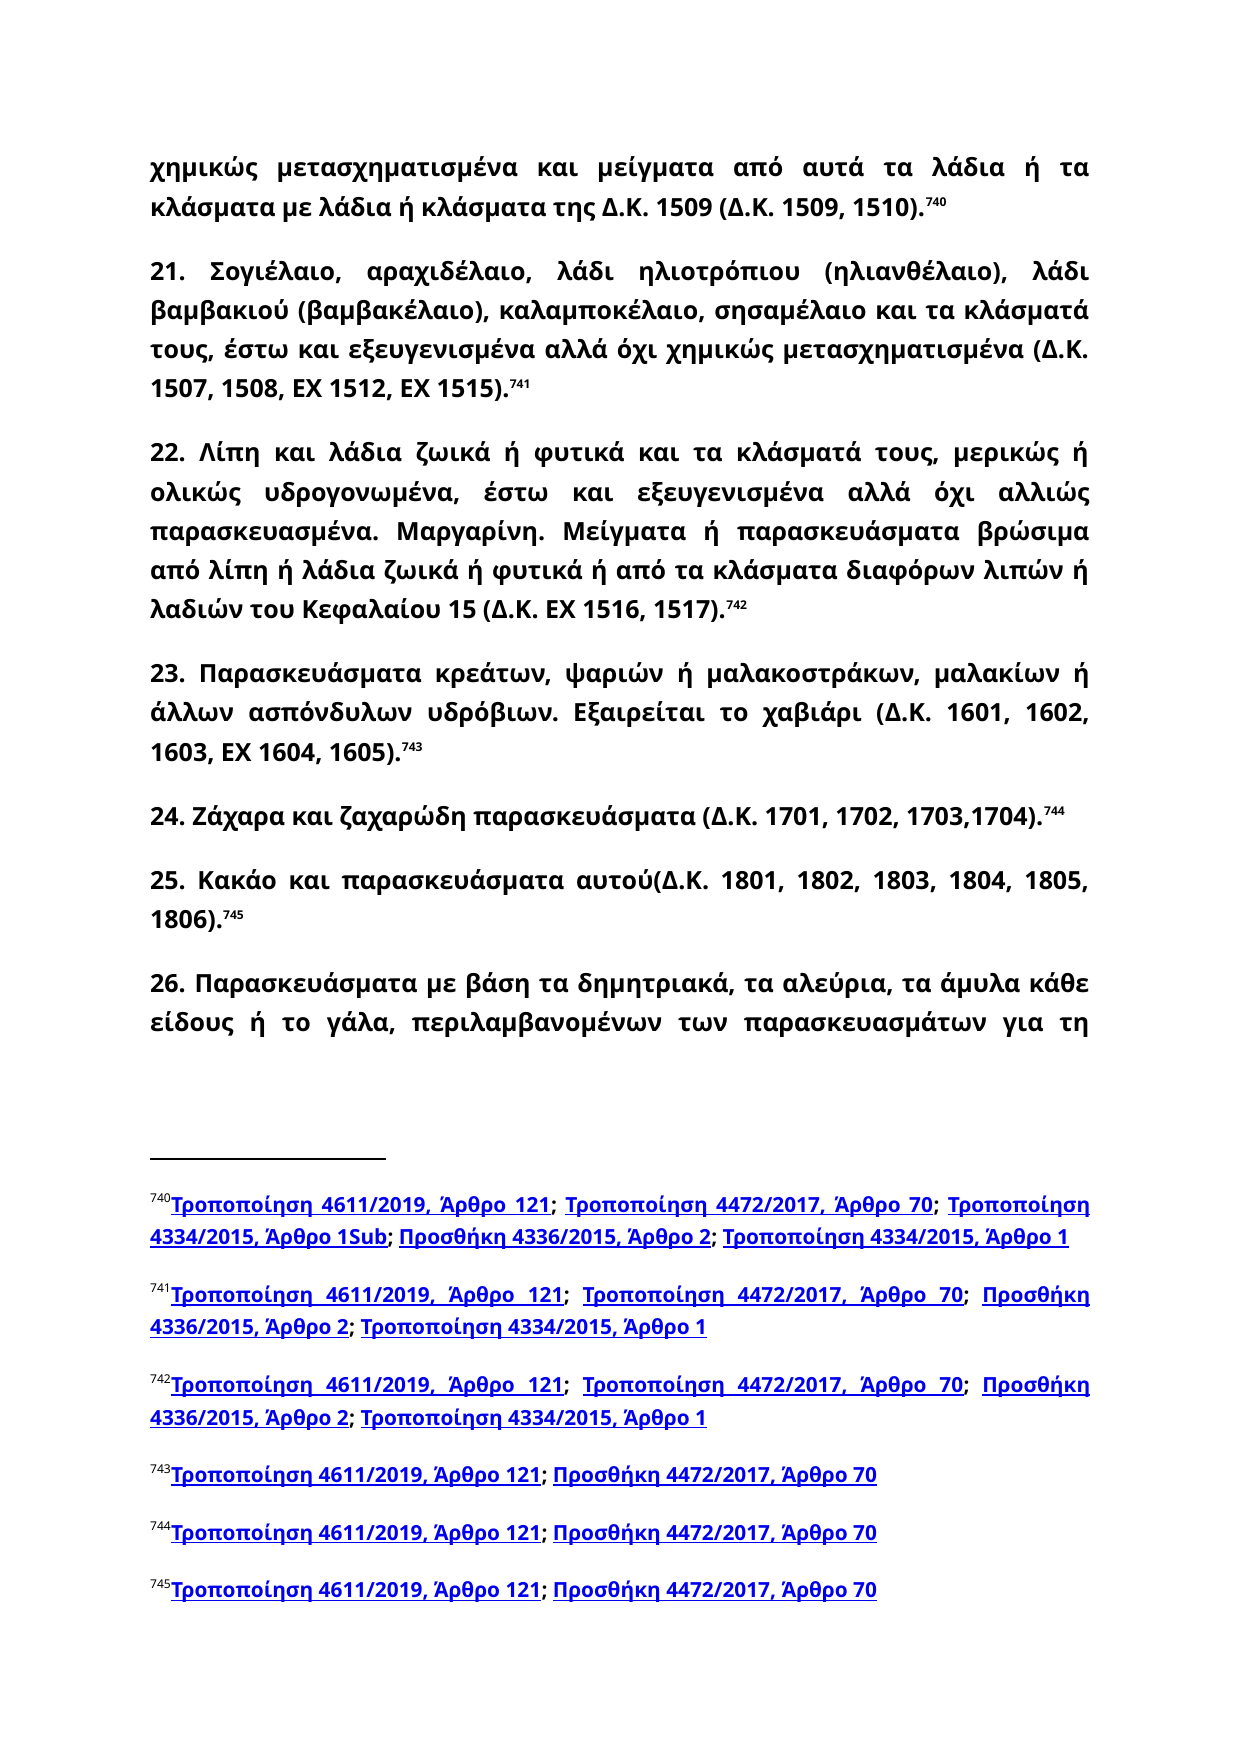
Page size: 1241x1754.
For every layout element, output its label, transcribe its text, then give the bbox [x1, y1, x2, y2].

text Τροποποίηση 4611/2019, Άρθρο 121; Τροποποίηση 4472/2017, Άρθρο 70; Τροποποίηση 4334/2015, Άρθρο 1Sub; Προσθήκη 4336/2015, Άρθρο 2; Τροποποίηση 4334/2015, Άρθρο 1 [150, 1190, 1090, 1251]
text 21. Σογιέλαιο, αραχιδέλαιο, λάδι ηλιοτρόπιου (ηλιανθέλαιο), λάδι βαμβακιού (βαμβακέλαιο), καλαμποκέλαιο, σησαμέλαιο και τα κλάσματά τους, έστω και εξευγενισμένα αλλά όχι χημικώς μετασχηματισμένα (Δ.Κ. 1507, 1508, ΕΧ 1512, ΕΧ 1515). [150, 253, 1090, 405]
text Τροποποίηση 4611/2019, Άρθρο 121; Τροποποίηση 4472/2017, Άρθρο 70; Προσθήκη 4336/2015, Άρθρο 2; Τροποποίηση 4334/2015, Άρθρο 1 [150, 1370, 1090, 1431]
text 25. Κακάο και παρασκευάσματα αυτού(Δ.Κ. 1801, 1802, 1803, 1804, 1805, 1806). [150, 862, 1090, 936]
text Τροποποίηση 4611/2019, Άρθρο 121; Προσθήκη 4472/2017, Άρθρο 70 [150, 1460, 1090, 1489]
text Τροποποίηση 4611/2019, Άρθρο 121; Προσθήκη 4472/2017, Άρθρο 70 [150, 1576, 1090, 1604]
text 23. Παρασκευάσματα κρεάτων, ψαριών ή μαλακοστράκων, μαλακίων ή άλλων ασπόνδυλων υδρόβιων. Εξαιρείται το χαβιάρι (Δ.Κ. 1601, 1602, 1603, ΕΧ 1604, 1605). [150, 656, 1090, 768]
text 26. Παρασκευάσματα με βάση τα δημητριακά, τα αλεύρια, τα άμυλα κάθε είδους ή το γάλα, περιλαμβανομένων των παρασκευασμάτων για τη [150, 966, 1090, 1039]
text Τροποποίηση 4611/2019, Άρθρο 121; Προσθήκη 4472/2017, Άρθρο 70 [150, 1518, 1090, 1546]
text χημικώς μετασχηματισμένα και μείγματα από αυτά τα λάδια ή τα κλάσματα με λάδια ή κλάσματα της Δ.Κ. 1509 (Δ.Κ. 1509, 1510). [150, 150, 1090, 223]
text 22. Λίπη και λάδια ζωικά ή φυτικά και τα κλάσματά τους, μερικώς ή ολικώς υδρογονωμένα, έστω και εξευγενισμένα αλλά όχι αλλιώς παρασκευασμένα. Μαργαρίνη. Μείγματα ή παρασκευάσματα βρώσιμα από λίπη ή λάδια ζωικά ή φυτικά ή από τα κλάσματα διαφόρων λιπών ή λαδιών του Κεφαλαίου 15 (Δ.Κ. ΕΧ 1516, 1517). [150, 435, 1090, 626]
text 24. Ζάχαρα και ζαχαρώδη παρασκευάσματα (Δ.Κ. 1701, 1702, 1703,1704). [150, 798, 1090, 832]
text Τροποποίηση 4611/2019, Άρθρο 121; Τροποποίηση 4472/2017, Άρθρο 70; Προσθήκη 4336/2015, Άρθρο 2; Τροποποίηση 4334/2015, Άρθρο 1 [150, 1280, 1090, 1341]
